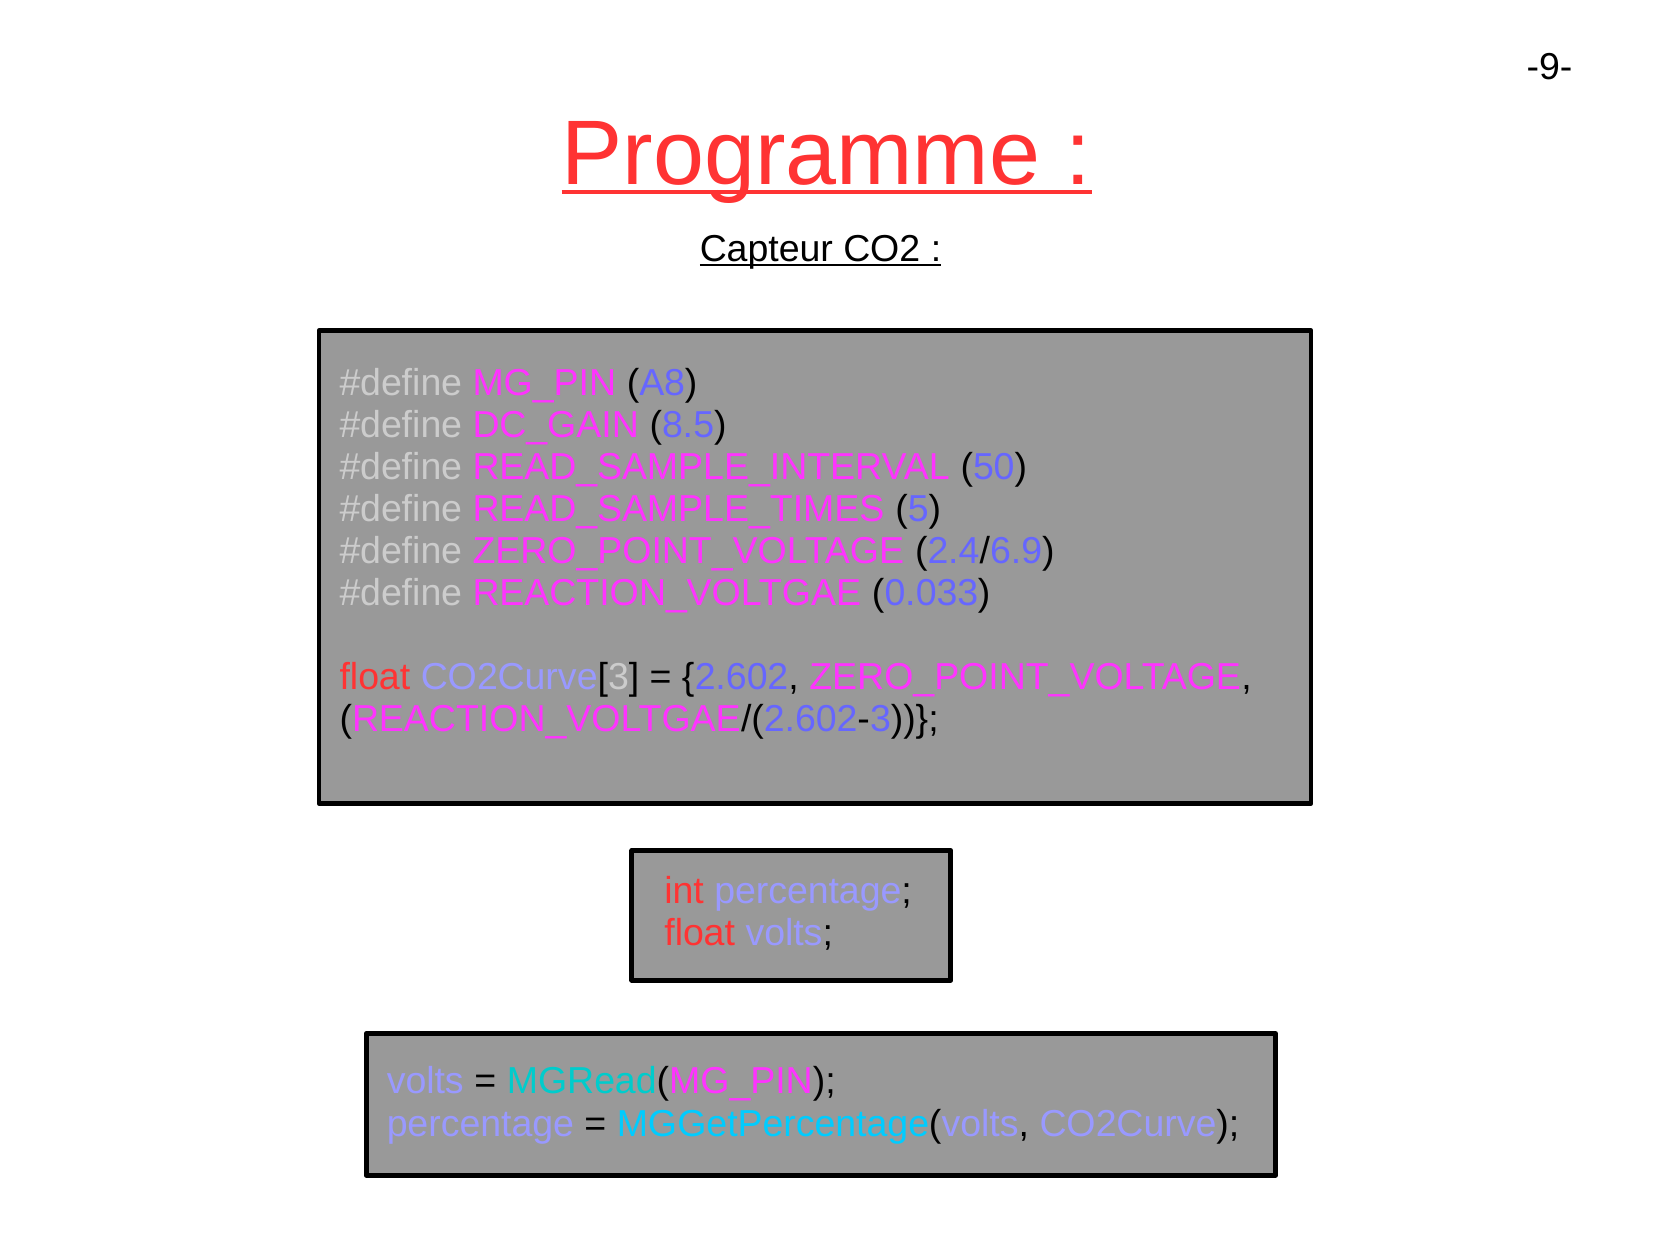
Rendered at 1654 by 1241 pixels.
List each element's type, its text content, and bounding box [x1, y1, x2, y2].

text_box [631, 850, 951, 981]
text_box volts = MGRead(MG_PIN); percentage = MGGetPercentage(volts, CO2Curve); [372, 1052, 1270, 1152]
text_box [366, 1033, 1276, 1176]
text_box #define MG_PIN (A8) #define DC_GAIN (8.5) #define READ_SAMPLE_INTERVAL (50) #define READ_SAMPLE_TIMES (5) #define ZERO_POINT_VOLTAGE (2.4/6.9) #define REACTION_VOLTGAE (0.033) float CO2Curve[3] = {2.602, ZERO_POINT_VOLTAGE, (REACTION_VOLTGAE/(2.602-3))}; [324, 354, 1300, 790]
text_box int percentage; float volts; [649, 862, 934, 962]
title Programme : [82, 49, 1571, 257]
text_box Capteur CO2 : [685, 219, 957, 284]
text_box -9- [1511, 37, 1595, 95]
text_box [318, 330, 1312, 804]
